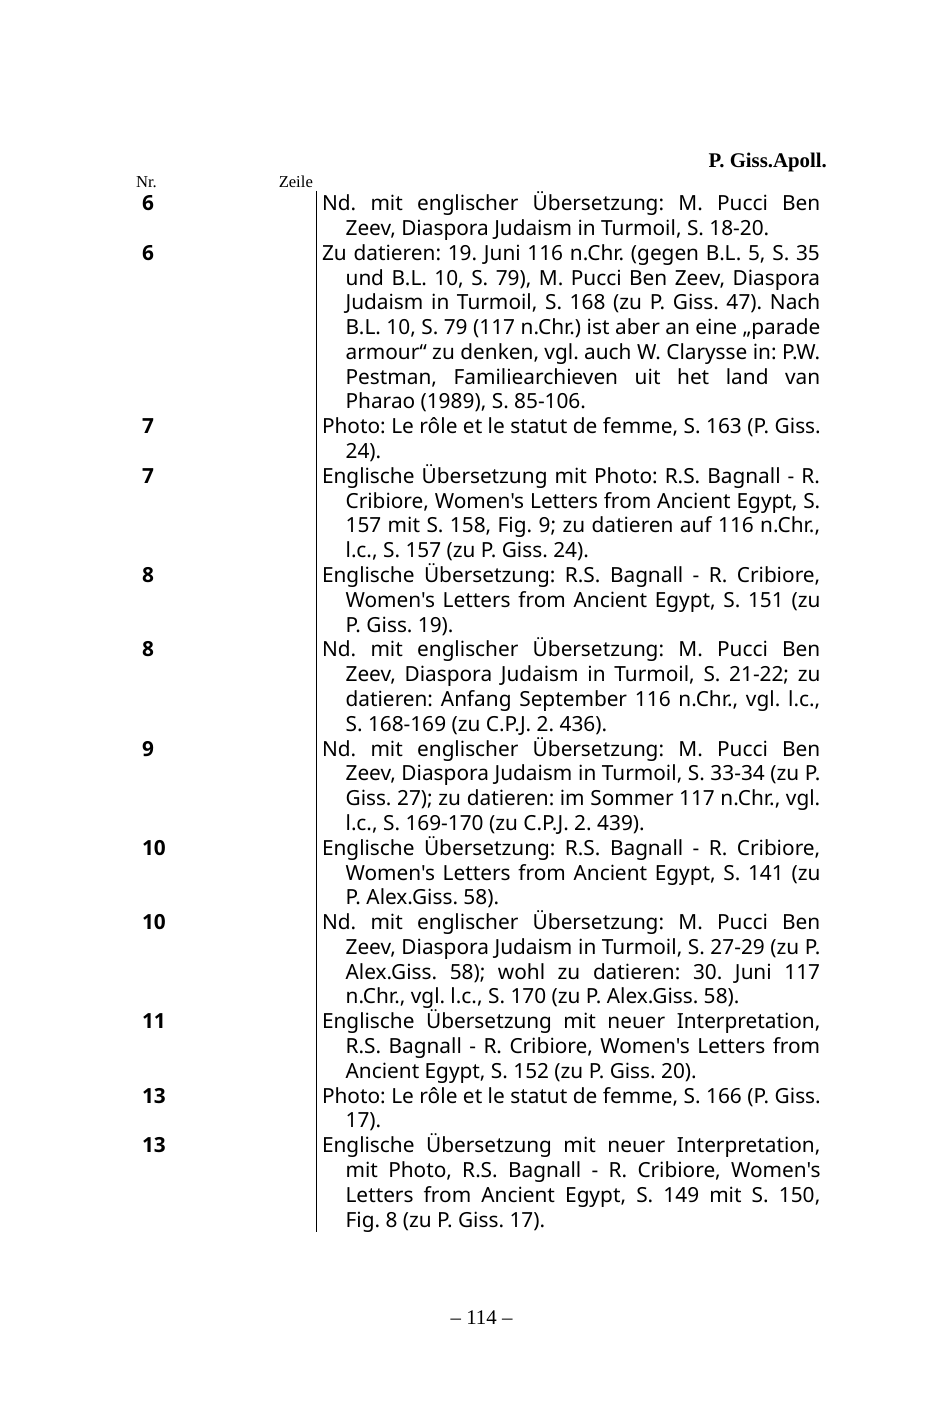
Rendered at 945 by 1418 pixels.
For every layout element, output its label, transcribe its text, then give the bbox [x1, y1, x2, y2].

table_cell Nd. mit englischer Übersetzung: M. Pucci Ben Zeev, Diaspora Judaism in Turmoil, S. 21-22; zu datieren: Anfang September 116 n.Chr., vgl. l.c., S. 168-169 (zu C.P.J. 2. 436). [317, 637, 827, 736]
table_cell Englische Übersetzung: R.S. Bagnall - R. Cribiore, Women's Letters from Ancient Egypt, S. 141 (zu P. Alex.Giss. 58). [317, 835, 827, 910]
table_cell 6 [136, 240, 224, 414]
table_cell 10 [136, 910, 224, 1009]
table_cell Nd. mit englischer Übersetzung: M. Pucci Ben Zeev, Diaspora Judaism in Turmoil, S. 18-20. [317, 191, 827, 240]
table_cell 13 [136, 1133, 224, 1232]
table_cell 8 [136, 637, 224, 736]
table_cell Photo: Le rôle et le statut de femme, S. 163 (P. Giss. 24). [317, 414, 827, 463]
table_cell 13 [136, 1083, 224, 1133]
table_cell Zu datieren: 19. Juni 116 n.Chr. (gegen B.L. 5, S. 35 und B.L. 10, S. 79), M. Pucci Ben Zeev, Diaspora Judaism in Turmoil, S. 168 (zu P. Giss. 47). Nach B.L. 10, S. 79 (117 n.Chr.) ist aber an eine „parade armour“ zu denken, vgl. auch W. Clarysse in: P.W. Pestman, Familiearchieven uit het land van Pharao (1989), S. 85-106. [317, 240, 827, 414]
table_cell Englische Übersetzung: R.S. Bagnall - R. Cribiore, Women's Letters from Ancient Egypt, S. 151 (zu P. Giss. 19). [317, 563, 827, 637]
table_cell 7 [136, 464, 224, 563]
table_cell 8 [136, 563, 224, 637]
table_cell [224, 1133, 316, 1232]
table_cell Englische Übersetzung mit Photo: R.S. Bagnall - R. Cribiore, Women's Letters from Ancient Egypt, S. 157 mit S. 158, Fig. 9; zu datieren auf 116 n.Chr., l.c., S. 157 (zu P. Giss. 24). [317, 464, 827, 563]
table_cell [224, 240, 316, 414]
table_cell Nd. mit englischer Übersetzung: M. Pucci Ben Zeev, Diaspora Judaism in Turmoil, S. 33-34 (zu P. Giss. 27); zu datieren: im Sommer 117 n.Chr., vgl. l.c., S. 169-170 (zu C.P.J. 2. 439). [317, 736, 827, 835]
table_cell Photo: Le rôle et le statut de femme, S. 166 (P. Giss. 17). [317, 1083, 827, 1133]
table_cell 11 [136, 1009, 224, 1083]
table_cell Englische Übersetzung mit neuer Interpretation, R.S. Bagnall - R. Cribiore, Women's Letters from Ancient Egypt, S. 152 (zu P. Giss. 20). [317, 1009, 827, 1083]
table_cell 10 [136, 835, 224, 910]
table_cell [224, 464, 316, 563]
table_cell [224, 910, 316, 1009]
table_cell [224, 637, 316, 736]
table_cell [224, 191, 316, 240]
table_cell [224, 736, 316, 835]
table_cell 7 [136, 414, 224, 463]
table_cell [224, 414, 316, 463]
table_cell 9 [136, 736, 224, 835]
table_cell [224, 1009, 316, 1083]
table_cell [224, 835, 316, 910]
table_cell [224, 1083, 316, 1133]
table_cell Englische Übersetzung mit neuer Interpretation, mit Photo, R.S. Bagnall - R. Cribiore, Women's Letters from Ancient Egypt, S. 149 mit S. 150, Fig. 8 (zu P. Giss. 17). [317, 1133, 827, 1232]
table_cell Nd. mit englischer Übersetzung: M. Pucci Ben Zeev, Diaspora Judaism in Turmoil, S. 27-29 (zu P. Alex.Giss. 58); wohl zu datieren: 30. Juni 117 n.Chr., vgl. l.c., S. 170 (zu P. Alex.Giss. 58). [317, 910, 827, 1009]
table_cell 6 [136, 191, 224, 240]
table_cell [224, 563, 316, 637]
